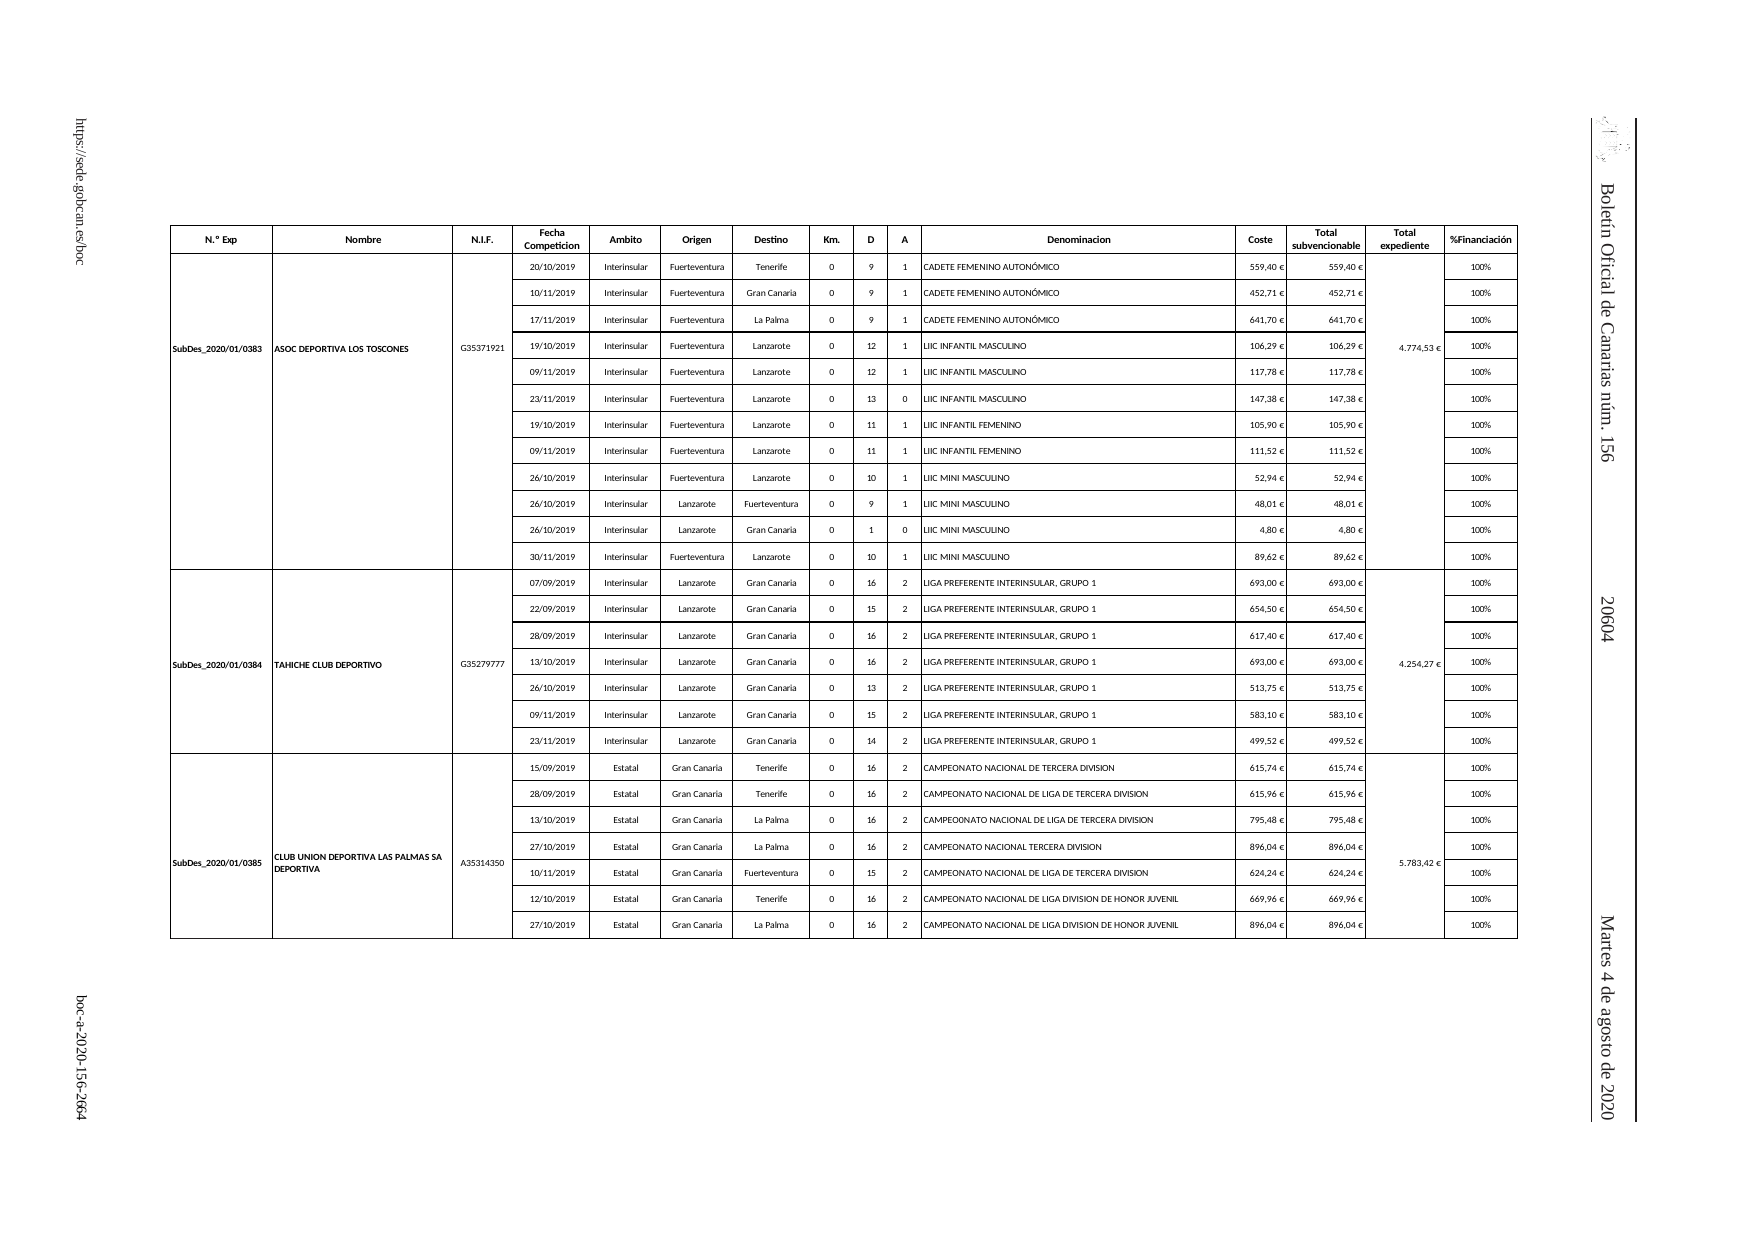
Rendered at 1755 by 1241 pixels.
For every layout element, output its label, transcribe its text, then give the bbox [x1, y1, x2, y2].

table_cell 693,00 € [1287, 649, 1365, 674]
table_cell 16 [854, 886, 887, 911]
table_cell Interinsular [590, 254, 660, 279]
table_cell Estatal [590, 886, 660, 911]
table_cell 896,04 € [1236, 912, 1286, 937]
table_cell La Palma [733, 833, 809, 858]
table_cell 5.783,42 € [1366, 754, 1444, 937]
table_cell 100% [1445, 860, 1517, 885]
table_cell 513,75 € [1236, 675, 1286, 700]
table_header N.I.F. [453, 226, 512, 252]
table_cell LIGA PREFERENTE INTERINSULAR, GRUPO 1 [922, 596, 1235, 621]
table_cell Fuerteventura [661, 280, 732, 305]
table_cell Fuerteventura [661, 412, 732, 437]
table_cell Gran Canaria [733, 728, 809, 753]
table_cell 1 [888, 464, 921, 489]
table_cell Lanzarote [661, 596, 732, 621]
table_cell 2 [888, 807, 921, 832]
table_cell 28/09/2019 [513, 623, 589, 648]
table_cell Tenerife [733, 781, 809, 806]
table_cell Lanzarote [733, 412, 809, 437]
table_cell 16 [854, 649, 887, 674]
table_cell 0 [810, 701, 853, 727]
table_cell 896,04 € [1287, 833, 1365, 858]
table_cell Gran Canaria [733, 596, 809, 621]
table_cell 16 [854, 807, 887, 832]
table_cell 513,75 € [1287, 675, 1365, 700]
table_cell Fuerteventura [733, 860, 809, 885]
table_cell 100% [1445, 254, 1517, 279]
table_cell Lanzarote [733, 438, 809, 463]
table_cell 13/10/2019 [513, 807, 589, 832]
table_cell 100% [1445, 833, 1517, 858]
table_cell LIIC MINI MASCULINO [922, 543, 1235, 569]
table_cell Estatal [590, 754, 660, 779]
table_cell LIIC MINI MASCULINO [922, 491, 1235, 516]
text Boletín Oficial de Canarias núm. 156 [1598, 183, 1618, 464]
table_cell 100% [1445, 517, 1517, 542]
table_cell Fuerteventura [733, 491, 809, 516]
table_cell 641,70 € [1287, 306, 1365, 331]
table_cell 27/10/2019 [513, 912, 589, 937]
table_cell Lanzarote [733, 543, 809, 569]
table_cell 100% [1445, 491, 1517, 516]
table_cell Interinsular [590, 385, 660, 411]
table_cell 1 [888, 306, 921, 331]
table_cell LIIC INFANTIL FEMENINO [922, 412, 1235, 437]
table_cell 615,96 € [1236, 781, 1286, 806]
table_cell 16 [854, 570, 887, 595]
table_cell Gran Canaria [733, 675, 809, 700]
table_cell 22/09/2019 [513, 596, 589, 621]
table_cell 669,96 € [1287, 886, 1365, 911]
table_cell 641,70 € [1236, 306, 1286, 331]
table_cell Interinsular [590, 280, 660, 305]
table_header Origen [661, 226, 732, 252]
table_cell 100% [1445, 333, 1517, 358]
table_cell 2 [888, 860, 921, 885]
table_header Denominacion [922, 226, 1235, 252]
table_cell Estatal [590, 807, 660, 832]
table_cell 16 [854, 754, 887, 779]
table_cell 617,40 € [1287, 623, 1365, 648]
table_cell Fuerteventura [661, 333, 732, 358]
table_cell Interinsular [590, 306, 660, 331]
table_cell 11 [854, 438, 887, 463]
table_cell 896,04 € [1287, 912, 1365, 937]
table_cell 2 [888, 886, 921, 911]
table_cell Lanzarote [733, 333, 809, 358]
table_cell 896,04 € [1236, 833, 1286, 858]
table_cell 100% [1445, 306, 1517, 331]
table_cell 100% [1445, 807, 1517, 832]
table_cell Lanzarote [661, 728, 732, 753]
table_cell 100% [1445, 570, 1517, 595]
table_cell 0 [810, 359, 853, 384]
table_cell 48,01 € [1287, 491, 1365, 516]
table_cell Interinsular [590, 543, 660, 569]
table_cell 1 [888, 412, 921, 437]
table_cell Lanzarote [733, 359, 809, 384]
table_cell CAMPEONATO NACIONAL DE LIGA DIVISION DE HONOR JUVENIL [922, 886, 1235, 911]
table_cell 0 [810, 543, 853, 569]
table_cell LIIC INFANTIL MASCULINO [922, 359, 1235, 384]
table_cell 100% [1445, 596, 1517, 621]
table_cell 100% [1445, 912, 1517, 937]
table_cell 0 [810, 306, 853, 331]
table_cell SubDes_2020/01/0385 [171, 754, 272, 937]
table_cell 2 [888, 701, 921, 727]
table_cell 624,24 € [1287, 860, 1365, 885]
table_cell 100% [1445, 385, 1517, 411]
table_cell 19/10/2019 [513, 412, 589, 437]
table_cell 0 [810, 728, 853, 753]
table_cell Tenerife [733, 254, 809, 279]
table_cell Interinsular [590, 596, 660, 621]
table_cell 100% [1445, 359, 1517, 384]
table_cell CAMPEONATO NACIONAL TERCERA DIVISION [922, 833, 1235, 858]
text https://sede.gobcan.es/boc [73, 118, 90, 273]
table_cell 654,50 € [1287, 596, 1365, 621]
table_cell LIIC MINI MASCULINO [922, 517, 1235, 542]
table_cell 583,10 € [1287, 701, 1365, 727]
table_cell 23/11/2019 [513, 385, 589, 411]
table_cell A35314350 [453, 754, 512, 937]
table_cell 12/10/2019 [513, 886, 589, 911]
table_cell 2 [888, 833, 921, 858]
table_cell 1 [888, 438, 921, 463]
table_header N.º Exp [171, 226, 272, 252]
table_cell 52,94 € [1236, 464, 1286, 489]
table_cell 147,38 € [1236, 385, 1286, 411]
table_cell CAMPEO0NATO NACIONAL DE LIGA DE TERCERA DIVISION [922, 807, 1235, 832]
table_cell 12 [854, 333, 887, 358]
table_cell La Palma [733, 912, 809, 937]
table_cell 4.774,53 € [1366, 254, 1444, 569]
table_cell 0 [810, 807, 853, 832]
table_cell Gran Canaria [661, 781, 732, 806]
table_cell LIGA PREFERENTE INTERINSULAR, GRUPO 1 [922, 623, 1235, 648]
table_cell Gran Canaria [661, 860, 732, 885]
table_cell 1 [888, 254, 921, 279]
table_cell 0 [810, 754, 853, 779]
table_cell Lanzarote [661, 649, 732, 674]
table_cell 13/10/2019 [513, 649, 589, 674]
table_cell 48,01 € [1236, 491, 1286, 516]
table_cell Interinsular [590, 333, 660, 358]
table_cell 100% [1445, 649, 1517, 674]
table_header %Financiación [1445, 226, 1517, 252]
table_cell Gran Canaria [733, 570, 809, 595]
table_cell 23/11/2019 [513, 728, 589, 753]
table_cell 615,74 € [1287, 754, 1365, 779]
table_cell Interinsular [590, 570, 660, 595]
table_cell 669,96 € [1236, 886, 1286, 911]
table_cell TAHICHE CLUB DEPORTIVO [273, 570, 452, 753]
table_cell 0 [810, 333, 853, 358]
table_cell Estatal [590, 833, 660, 858]
table_header Km. [810, 226, 853, 252]
table_cell 105,90 € [1236, 412, 1286, 437]
table_cell LIGA PREFERENTE INTERINSULAR, GRUPO 1 [922, 675, 1235, 700]
table_cell Interinsular [590, 649, 660, 674]
table_cell 2 [888, 754, 921, 779]
table_cell 14 [854, 728, 887, 753]
table_cell 693,00 € [1236, 570, 1286, 595]
table_cell Lanzarote [661, 623, 732, 648]
table_cell 2 [888, 675, 921, 700]
table_cell 2 [888, 623, 921, 648]
table_cell SubDes_2020/01/0384 [171, 570, 272, 753]
table_cell 13 [854, 675, 887, 700]
table_cell 0 [810, 491, 853, 516]
table_cell Fuerteventura [661, 359, 732, 384]
table_cell 09/11/2019 [513, 359, 589, 384]
table_cell 0 [888, 517, 921, 542]
table_cell 19/10/2019 [513, 333, 589, 358]
table_cell 147,38 € [1287, 385, 1365, 411]
table_cell 10 [854, 464, 887, 489]
table_cell Interinsular [590, 623, 660, 648]
table_cell 624,24 € [1236, 860, 1286, 885]
table_cell LIGA PREFERENTE INTERINSULAR, GRUPO 1 [922, 728, 1235, 753]
table_cell 2 [888, 649, 921, 674]
table_header Destino [733, 226, 809, 252]
table_cell 100% [1445, 412, 1517, 437]
table_cell 2 [888, 728, 921, 753]
table_cell Gran Canaria [733, 701, 809, 727]
table_cell Tenerife [733, 886, 809, 911]
table_cell Gran Canaria [661, 886, 732, 911]
table_cell La Palma [733, 807, 809, 832]
table_cell LIGA PREFERENTE INTERINSULAR, GRUPO 1 [922, 649, 1235, 674]
table_cell 100% [1445, 623, 1517, 648]
table_cell Lanzarote [733, 464, 809, 489]
table_cell 2 [888, 570, 921, 595]
table_cell 52,94 € [1287, 464, 1365, 489]
table_cell Lanzarote [661, 675, 732, 700]
table_cell 20/10/2019 [513, 254, 589, 279]
table_cell Gran Canaria [661, 754, 732, 779]
table_cell 16 [854, 781, 887, 806]
table_cell 0 [810, 254, 853, 279]
table_cell Gran Canaria [733, 280, 809, 305]
table_cell LIGA PREFERENTE INTERINSULAR, GRUPO 1 [922, 570, 1235, 595]
table_cell 4,80 € [1287, 517, 1365, 542]
table_cell Gran Canaria [661, 833, 732, 858]
table_cell 09/11/2019 [513, 701, 589, 727]
table_cell ASOC DEPORTIVA LOS TOSCONES [273, 254, 452, 569]
table_cell Interinsular [590, 464, 660, 489]
table_cell 100% [1445, 754, 1517, 779]
table_cell 1 [854, 517, 887, 542]
table_cell 4.254,27 € [1366, 570, 1444, 753]
table_cell 16 [854, 833, 887, 858]
table_cell Interinsular [590, 359, 660, 384]
table_cell 1 [888, 280, 921, 305]
table_cell 10/11/2019 [513, 280, 589, 305]
table_cell La Palma [733, 306, 809, 331]
table_cell 100% [1445, 886, 1517, 911]
table_cell 117,78 € [1236, 359, 1286, 384]
table_cell G35371921 [453, 254, 512, 569]
table_cell CLUB UNION DEPORTIVA LAS PALMAS SA DEPORTIVA [273, 754, 452, 937]
table_header Coste [1236, 226, 1286, 252]
table_header Fecha Competicion [513, 226, 589, 252]
table_cell Lanzarote [661, 517, 732, 542]
table_cell 0 [810, 570, 853, 595]
table_cell CAMPEONATO NACIONAL DE LIGA DIVISION DE HONOR JUVENIL [922, 912, 1235, 937]
table_cell 10/11/2019 [513, 860, 589, 885]
table_cell 07/09/2019 [513, 570, 589, 595]
table_header D [854, 226, 887, 252]
table_cell Gran Canaria [661, 912, 732, 937]
table_cell Estatal [590, 860, 660, 885]
table_cell 559,40 € [1287, 254, 1365, 279]
table_cell 0 [810, 517, 853, 542]
table_cell Fuerteventura [661, 385, 732, 411]
table_cell Gran Canaria [733, 649, 809, 674]
table_cell 15 [854, 596, 887, 621]
table_cell Interinsular [590, 517, 660, 542]
table_cell 15 [854, 860, 887, 885]
table_cell CADETE FEMENINO AUTONÓMICO [922, 280, 1235, 305]
table_cell 452,71 € [1287, 280, 1365, 305]
table_cell Fuerteventura [661, 464, 732, 489]
table_cell 0 [810, 623, 853, 648]
table_header Nombre [273, 226, 452, 252]
table_cell 100% [1445, 728, 1517, 753]
table_cell CADETE FEMENINO AUTONÓMICO [922, 306, 1235, 331]
table_cell 499,52 € [1236, 728, 1286, 753]
table_cell 0 [810, 781, 853, 806]
table_cell Estatal [590, 781, 660, 806]
table_cell Tenerife [733, 754, 809, 779]
table_cell 100% [1445, 543, 1517, 569]
table_cell LIIC INFANTIL FEMENINO [922, 438, 1235, 463]
table_cell 499,52 € [1287, 728, 1365, 753]
table_cell 1 [888, 543, 921, 569]
table_cell 0 [810, 438, 853, 463]
table_cell Lanzarote [661, 491, 732, 516]
table_cell 16 [854, 912, 887, 937]
table_cell 0 [810, 912, 853, 937]
table_cell 4,80 € [1236, 517, 1286, 542]
table_cell 106,29 € [1287, 333, 1365, 358]
table_cell 28/09/2019 [513, 781, 589, 806]
table_cell 100% [1445, 464, 1517, 489]
table_cell CADETE FEMENINO AUTONÓMICO [922, 254, 1235, 279]
table_cell 10 [854, 543, 887, 569]
table_cell 1 [888, 333, 921, 358]
table_header Total expediente [1366, 226, 1444, 252]
table_cell 0 [810, 675, 853, 700]
table_cell 111,52 € [1236, 438, 1286, 463]
table_header Ambito [590, 226, 660, 252]
table_cell 11 [854, 412, 887, 437]
table_cell 15/09/2019 [513, 754, 589, 779]
table_cell 583,10 € [1236, 701, 1286, 727]
table_cell Fuerteventura [661, 254, 732, 279]
table_cell 0 [810, 649, 853, 674]
table_cell Interinsular [590, 491, 660, 516]
table_cell 0 [810, 412, 853, 437]
table_cell 89,62 € [1287, 543, 1365, 569]
table_cell 1 [888, 491, 921, 516]
table_cell Gran Canaria [661, 807, 732, 832]
table_cell 9 [854, 306, 887, 331]
table_cell Fuerteventura [661, 543, 732, 569]
table_cell 30/11/2019 [513, 543, 589, 569]
table_cell 0 [810, 280, 853, 305]
table_cell 617,40 € [1236, 623, 1286, 648]
text boc-a-2020-156-2664 [74, 995, 91, 1124]
table_cell 100% [1445, 781, 1517, 806]
text Martes 4 de agosto de 2020 [1598, 915, 1618, 1124]
table_cell 26/10/2019 [513, 491, 589, 516]
text 20604 [1598, 597, 1618, 646]
table_cell 795,48 € [1287, 807, 1365, 832]
table_cell 693,00 € [1236, 649, 1286, 674]
table_cell CAMPEONATO NACIONAL DE TERCERA DIVISION [922, 754, 1235, 779]
table_cell Interinsular [590, 728, 660, 753]
table_cell 1 [888, 359, 921, 384]
table_cell 26/10/2019 [513, 464, 589, 489]
table_cell Estatal [590, 912, 660, 937]
table_cell 9 [854, 280, 887, 305]
table_cell 12 [854, 359, 887, 384]
table_cell 100% [1445, 438, 1517, 463]
table_cell Lanzarote [661, 570, 732, 595]
table_cell 452,71 € [1236, 280, 1286, 305]
table_cell 0 [810, 385, 853, 411]
table_cell 0 [810, 860, 853, 885]
table_cell Interinsular [590, 438, 660, 463]
table_cell 2 [888, 596, 921, 621]
table_cell 17/11/2019 [513, 306, 589, 331]
table_cell SubDes_2020/01/0383 [171, 254, 272, 569]
table_cell 654,50 € [1236, 596, 1286, 621]
table_cell Interinsular [590, 701, 660, 727]
table_cell 0 [810, 464, 853, 489]
table_cell Lanzarote [661, 701, 732, 727]
table_cell 26/10/2019 [513, 675, 589, 700]
table_header A [888, 226, 921, 252]
table_cell 105,90 € [1287, 412, 1365, 437]
table_cell 15 [854, 701, 887, 727]
table_cell LIIC INFANTIL MASCULINO [922, 333, 1235, 358]
table_cell CAMPEONATO NACIONAL DE LIGA DE TERCERA DIVISION [922, 860, 1235, 885]
table_cell 117,78 € [1287, 359, 1365, 384]
table_cell 9 [854, 491, 887, 516]
table_cell 16 [854, 623, 887, 648]
table_cell 111,52 € [1287, 438, 1365, 463]
table_cell 559,40 € [1236, 254, 1286, 279]
table_cell 100% [1445, 701, 1517, 727]
table_cell Gran Canaria [733, 517, 809, 542]
table_cell 106,29 € [1236, 333, 1286, 358]
table_cell 26/10/2019 [513, 517, 589, 542]
table_cell Lanzarote [733, 385, 809, 411]
table_cell 100% [1445, 280, 1517, 305]
table_cell 9 [854, 254, 887, 279]
table_cell 615,96 € [1287, 781, 1365, 806]
table_cell 0 [810, 833, 853, 858]
table_cell 0 [810, 596, 853, 621]
table_cell 100% [1445, 675, 1517, 700]
table_cell LIIC MINI MASCULINO [922, 464, 1235, 489]
table_cell 0 [888, 385, 921, 411]
table_cell Fuerteventura [661, 306, 732, 331]
table_cell 27/10/2019 [513, 833, 589, 858]
table_cell 693,00 € [1287, 570, 1365, 595]
table_cell 795,48 € [1236, 807, 1286, 832]
table_cell Fuerteventura [661, 438, 732, 463]
table_cell LIIC INFANTIL MASCULINO [922, 385, 1235, 411]
table_header Total subvencionable [1287, 226, 1365, 252]
table_cell G35279777 [453, 570, 512, 753]
table_cell 615,74 € [1236, 754, 1286, 779]
table_cell 0 [810, 886, 853, 911]
table_cell 2 [888, 781, 921, 806]
table_cell 09/11/2019 [513, 438, 589, 463]
table_cell Interinsular [590, 412, 660, 437]
table_cell CAMPEONATO NACIONAL DE LIGA DE TERCERA DIVISION [922, 781, 1235, 806]
table_cell 89,62 € [1236, 543, 1286, 569]
table_cell Interinsular [590, 675, 660, 700]
table_cell 13 [854, 385, 887, 411]
table_cell Gran Canaria [733, 623, 809, 648]
table_cell 2 [888, 912, 921, 937]
table_cell LIGA PREFERENTE INTERINSULAR, GRUPO 1 [922, 701, 1235, 727]
